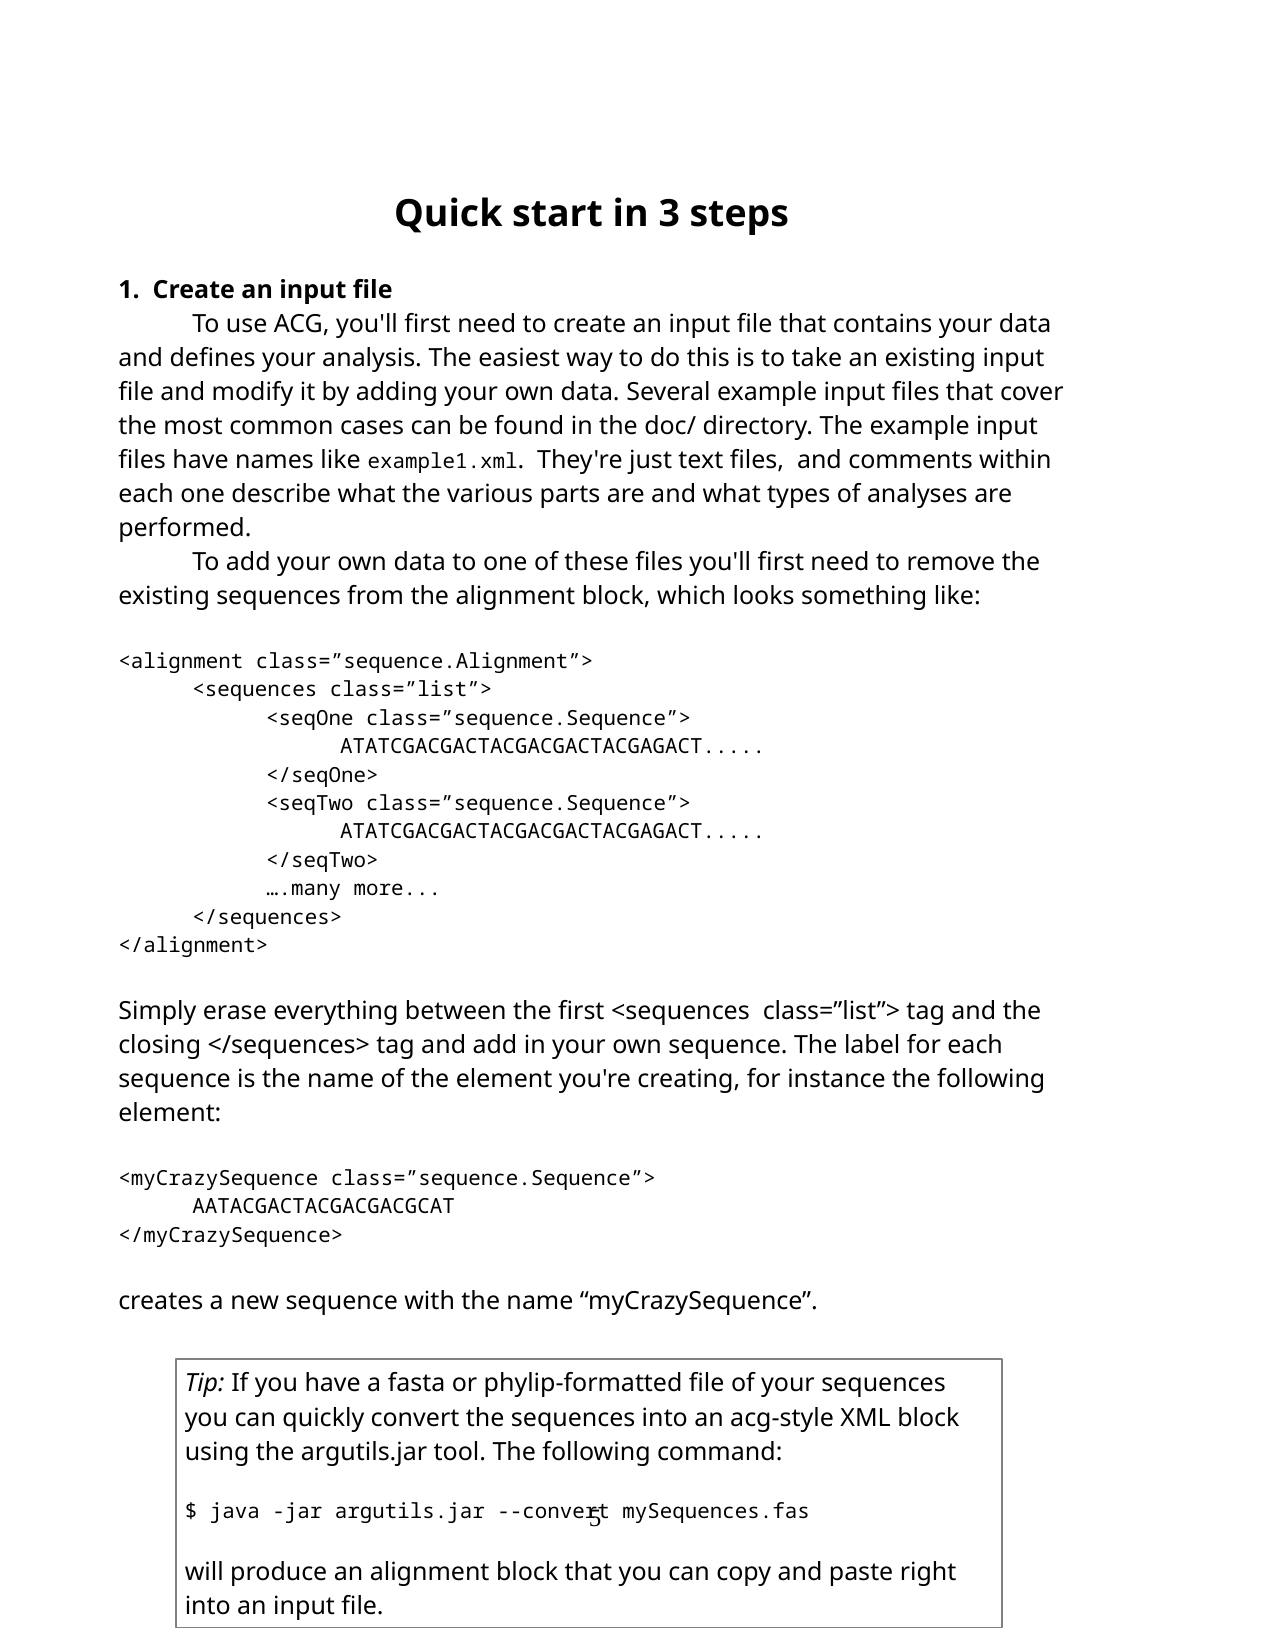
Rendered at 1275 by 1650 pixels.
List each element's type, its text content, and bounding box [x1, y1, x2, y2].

text <seqOne class=”sequence.Sequence”> [118, 703, 1071, 731]
text 1. Create an input file [118, 271, 1071, 305]
text </alignment> [118, 930, 1071, 959]
text <myCrazySequence class=”sequence.Sequence”> [118, 1163, 1071, 1192]
text To use ACG, you'll first need to create an input file that contains your data and defines your analysis. The easiest way to do this is to take an existing input file and modify it by adding your own data. Several example input files that cover the most common cases can be found in the doc/ directory. The example input files have names like example1.xml. They're just text files, and comments within each one describe what the various parts are and what types of analyses are performed. [118, 305, 1071, 544]
text AATACGACTACGACGACGCAT [118, 1192, 1071, 1220]
text To add your own data to one of these files you'll first need to remove the existing sequences from the alignment block, which looks something like: [118, 544, 1071, 612]
text Quick start in 3 steps [118, 186, 1071, 237]
text </seqOne> [118, 760, 1071, 788]
text </sequences> [118, 902, 1071, 930]
text Simply erase everything between the first <sequences class=”list”> tag and the closing </sequences> tag and add in your own sequence. The label for each sequence is the name of the element you're creating, for instance the following element: [118, 993, 1071, 1129]
text ATATCGACGACTACGACGACTACGAGACT..... [118, 731, 1071, 760]
text creates a new sequence with the name “myCrazySequence”. [118, 1283, 1071, 1317]
text <alignment class=”sequence.Alignment”> [118, 646, 1071, 674]
text </seqTwo> [118, 845, 1071, 873]
text ….many more... [118, 873, 1071, 902]
text <seqTwo class=”sequence.Sequence”> [118, 788, 1071, 817]
text </myCrazySequence> [118, 1220, 1071, 1248]
text <sequences class=”list”> [118, 674, 1071, 703]
text ATATCGACGACTACGACGACTACGAGACT..... [118, 817, 1071, 845]
